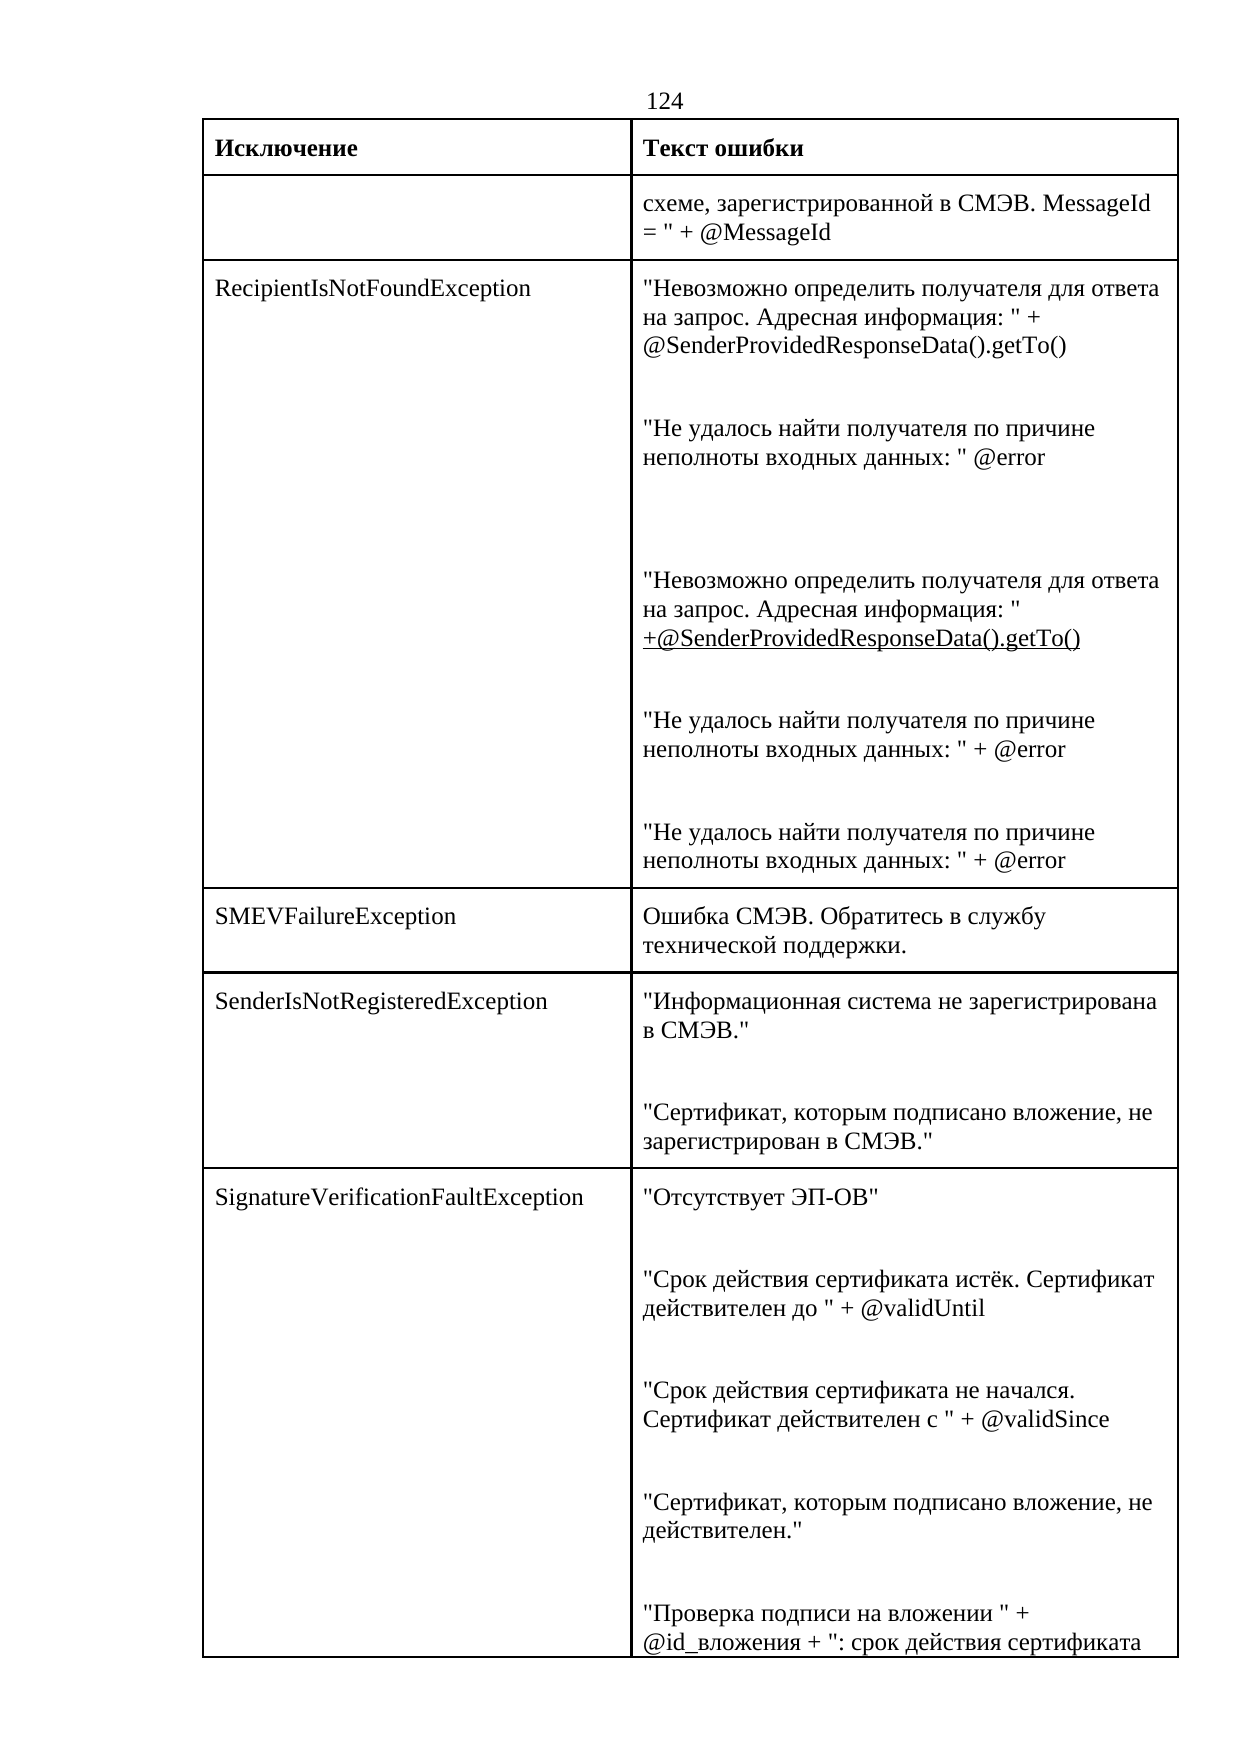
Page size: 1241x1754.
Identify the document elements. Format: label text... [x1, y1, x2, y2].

table_header Исключение [204, 120, 630, 174]
table_header Текст ошибки [633, 120, 1177, 174]
table_cell RecipientIsNotFoundException [204, 261, 630, 887]
table_cell Ошибка СМЭВ. Обратитесь в службу технической поддержки. [633, 889, 1177, 971]
table_cell SMEVFailureException [204, 889, 630, 971]
table_cell SenderIsNotRegisteredException [204, 974, 630, 1167]
table_cell "Информационная система не зарегистрирована в СМЭВ." "Сертификат, которым подписано вложение, не зарегистрирован в СМЭВ." [633, 974, 1177, 1167]
table_cell "Отсутствует ЭП-ОВ" "Срок действия сертификата истёк. Сертификат действителен до " + @validUntil "Срок действия сертификата не начался. Сертификат действителен с " + @validSince "Сертификат, которым подписано вложение, не действителен." "Проверка подписи на вложении " + @id_вложения + ": срок действия сертификата [633, 1169, 1177, 1656]
table_cell SignatureVerificationFaultException [204, 1169, 630, 1656]
table_cell "Невозможно определить получателя для ответа на запрос. Адресная информация: " + @SenderProvidedResponseData().getTo() "Не удалось найти получателя по причине неполноты входных данных: " @error "Невозможно определить получателя для ответа на запрос. Адресная информация: " +@SenderProvidedResponseData().getTo() "Не удалось найти получателя по причине неполноты входных данных: " + @error "Не удалось найти получателя по причине неполноты входных данных: " + @error [633, 261, 1177, 887]
table_cell схеме, зарегистрированной в СМЭВ. MessageId = " + @MessageId [633, 176, 1177, 258]
table_cell [204, 176, 630, 258]
